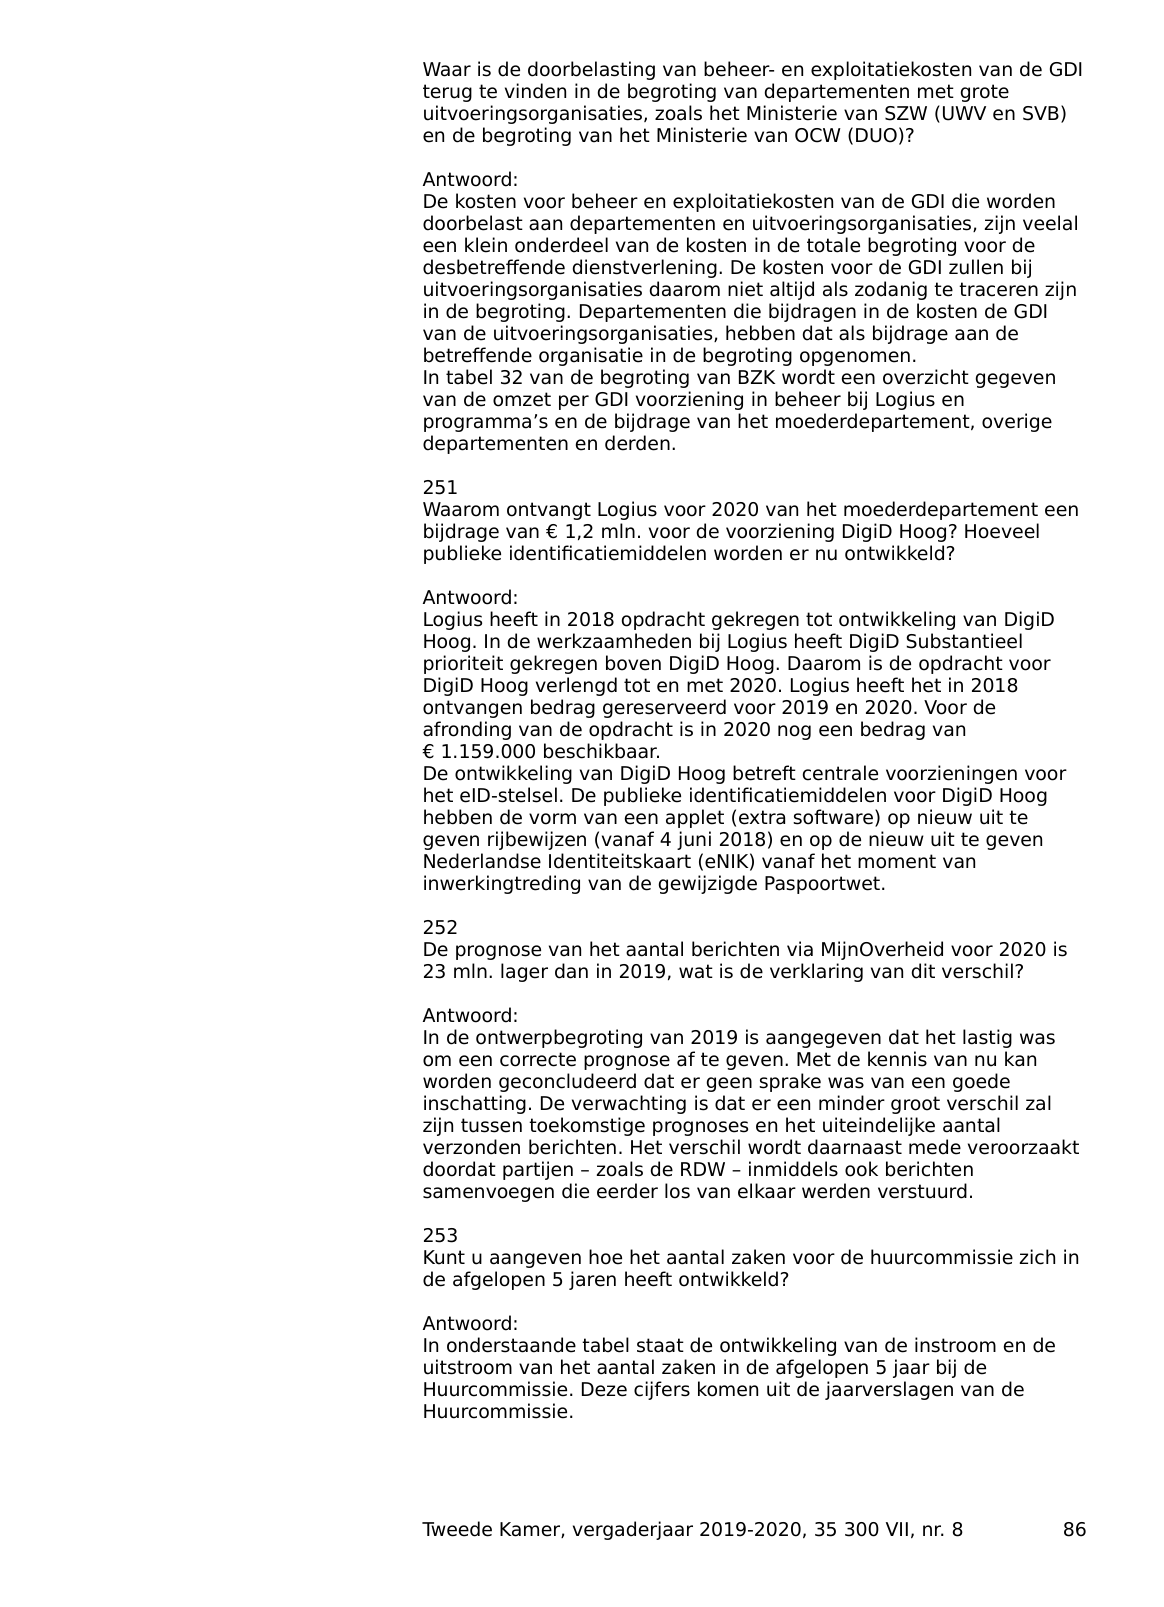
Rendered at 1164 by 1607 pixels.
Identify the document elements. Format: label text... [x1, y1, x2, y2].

text De kosten voor beheer en exploitatiekosten van de GDI die worden doorbelast aan departementen en uitvoeringsorganisaties, zijn veelal een klein onderdeel van de kosten in de totale begroting voor de desbetreffende dienstverlening. De kosten voor de GDI zullen bij uitvoeringsorganisaties daarom niet altijd als zodanig te traceren zijn in de begroting. Departementen die bijdragen in de kosten de GDI van de uitvoeringsorganisaties, hebben dat als bijdrage aan de betreffende organisatie in de begroting opgenomen. [422, 191, 1087, 367]
text In tabel 32 van de begroting van BZK wordt een overzicht gegeven van de omzet per GDI voorziening in beheer bij Logius en programma’s en de bijdrage van het moederdepartement, overige departementen en derden. [422, 367, 1087, 455]
text Waar is de doorbelasting van beheer- en exploitatiekosten van de GDI terug te vinden in de begroting van departementen met grote uitvoeringsorganisaties, zoals het Ministerie van SZW (UWV en SVB) en de begroting van het Ministerie van OCW (DUO)? [422, 59, 1087, 147]
text 252 [422, 917, 1087, 939]
text Antwoord: [422, 169, 1087, 191]
text De prognose van het aantal berichten via MijnOverheid voor 2020 is 23 mln. lager dan in 2019, wat is de verklaring van dit verschil? [422, 939, 1087, 983]
text In onderstaande tabel staat de ontwikkeling van de instroom en de uitstroom van het aantal zaken in de afgelopen 5 jaar bij de Huurcommissie. Deze cijfers komen uit de jaarverslagen van de Huurcommissie. [422, 1335, 1087, 1423]
text Antwoord: [422, 1313, 1087, 1335]
text In de ontwerpbegroting van 2019 is aangegeven dat het lastig was om een correcte prognose af te geven. Met de kennis van nu kan worden geconcludeerd dat er geen sprake was van een goede inschatting. De verwachting is dat er een minder groot verschil zal zijn tussen toekomstige prognoses en het uiteindelijke aantal verzonden berichten. Het verschil wordt daarnaast mede veroorzaakt doordat partijen – zoals de RDW – inmiddels ook berichten samenvoegen die eerder los van elkaar werden verstuurd. [422, 1027, 1087, 1203]
text Kunt u aangeven hoe het aantal zaken voor de huurcommissie zich in de afgelopen 5 jaren heeft ontwikkeld? [422, 1247, 1087, 1291]
text De ontwikkeling van DigiD Hoog betreft centrale voorzieningen voor het eID-stelsel. De publieke identificatiemiddelen voor DigiD Hoog hebben de vorm van een applet (extra software) op nieuw uit te geven rijbewijzen (vanaf 4 juni 2018) en op de nieuw uit te geven Nederlandse Identiteitskaart (eNIK) vanaf het moment van inwerkingtreding van de gewijzigde Paspoortwet. [422, 763, 1087, 895]
text Antwoord: [422, 1005, 1087, 1027]
text 251 [422, 477, 1087, 499]
text 253 [422, 1225, 1087, 1247]
text Waarom ontvangt Logius voor 2020 van het moederdepartement een bijdrage van € 1,2 mln. voor de voorziening DigiD Hoog? Hoeveel publieke identificatiemiddelen worden er nu ontwikkeld? [422, 499, 1087, 565]
text Logius heeft in 2018 opdracht gekregen tot ontwikkeling van DigiD Hoog. In de werkzaamheden bij Logius heeft DigiD Substantieel prioriteit gekregen boven DigiD Hoog. Daarom is de opdracht voor DigiD Hoog verlengd tot en met 2020. Logius heeft het in 2018 ontvangen bedrag gereserveerd voor 2019 en 2020. Voor de afronding van de opdracht is in 2020 nog een bedrag van € 1.159.000 beschikbaar. [422, 609, 1087, 763]
text Antwoord: [422, 587, 1087, 609]
